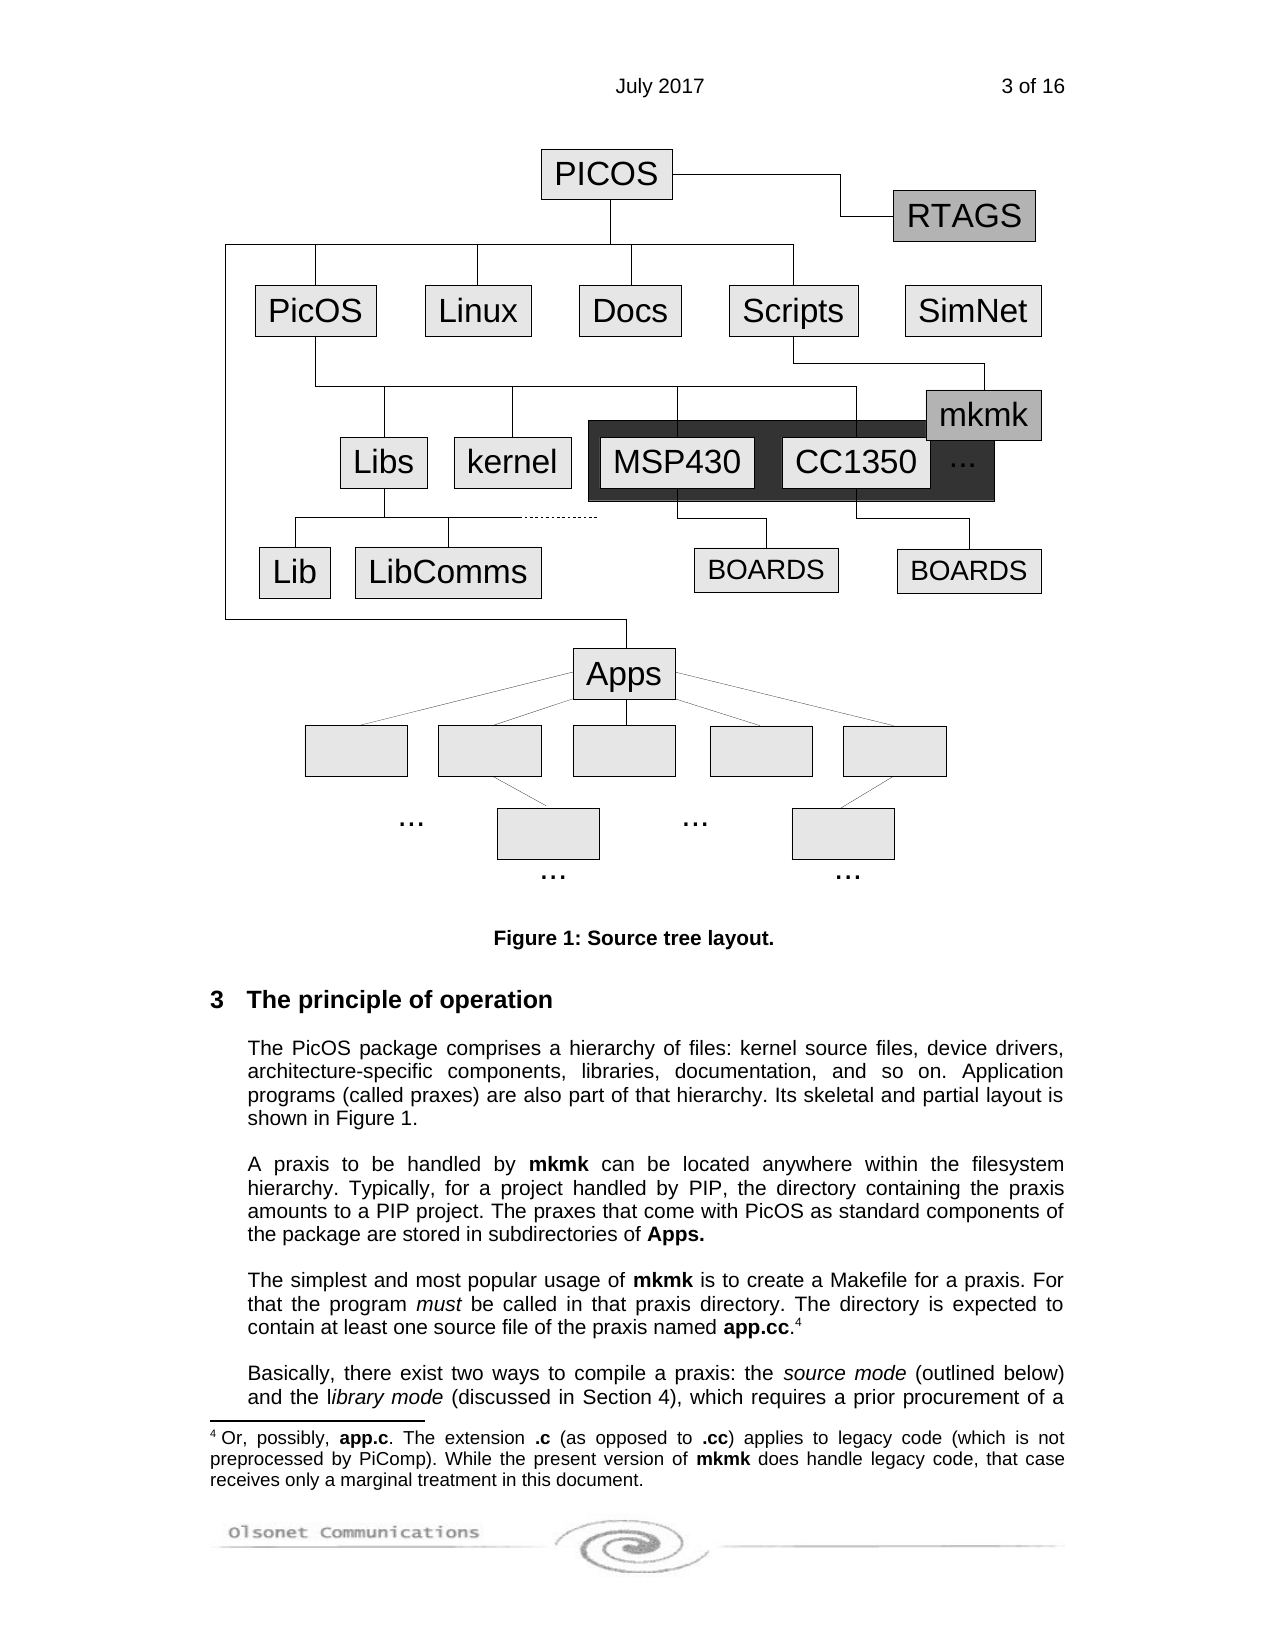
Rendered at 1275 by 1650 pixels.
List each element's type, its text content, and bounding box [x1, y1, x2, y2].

picture [210, 1504, 1065, 1596]
text The PicOS package comprises a hierarchy of files: kernel source files, device drivers, architecture-specific components, libraries, documentation, and so on. Application programs (called praxes) are also part of that hierarchy. Its skeletal and partial layout is shown in Figure 1. [247, 1037, 1065, 1130]
text Basically, there exist two ways to compile a praxis: the source mode (outlined below) and the library mode (discussed in Section 4), which requires a prior procurement of a [247, 1362, 1065, 1408]
text The simplest and most popular usage of mkmk is to create a Makefile for a praxis. For that the program must be called in that praxis directory. The directory is expected to contain at least one source file of the praxis named app.cc. [247, 1269, 1065, 1339]
subtitle The principle of operation [210, 128, 1065, 1013]
text A praxis to be handled by mkmk can be located anywhere within the filesystem hierarchy. Typically, for a project handled by PIP, the directory containing the praxis amounts to a PIP project. The praxes that come with PicOS as standard components of the package are stored in subdirectories of Apps. [247, 1153, 1065, 1246]
text Or, possibly, app.c. The extension .c (as opposed to .cc) applies to legacy code (which is not preprocessed by PiComp). While the present version of mkmk does handle legacy code, that case receives only a marginal treatment in this document. [210, 1427, 1065, 1490]
text Figure 1: Source tree layout. [219, 927, 1048, 950]
